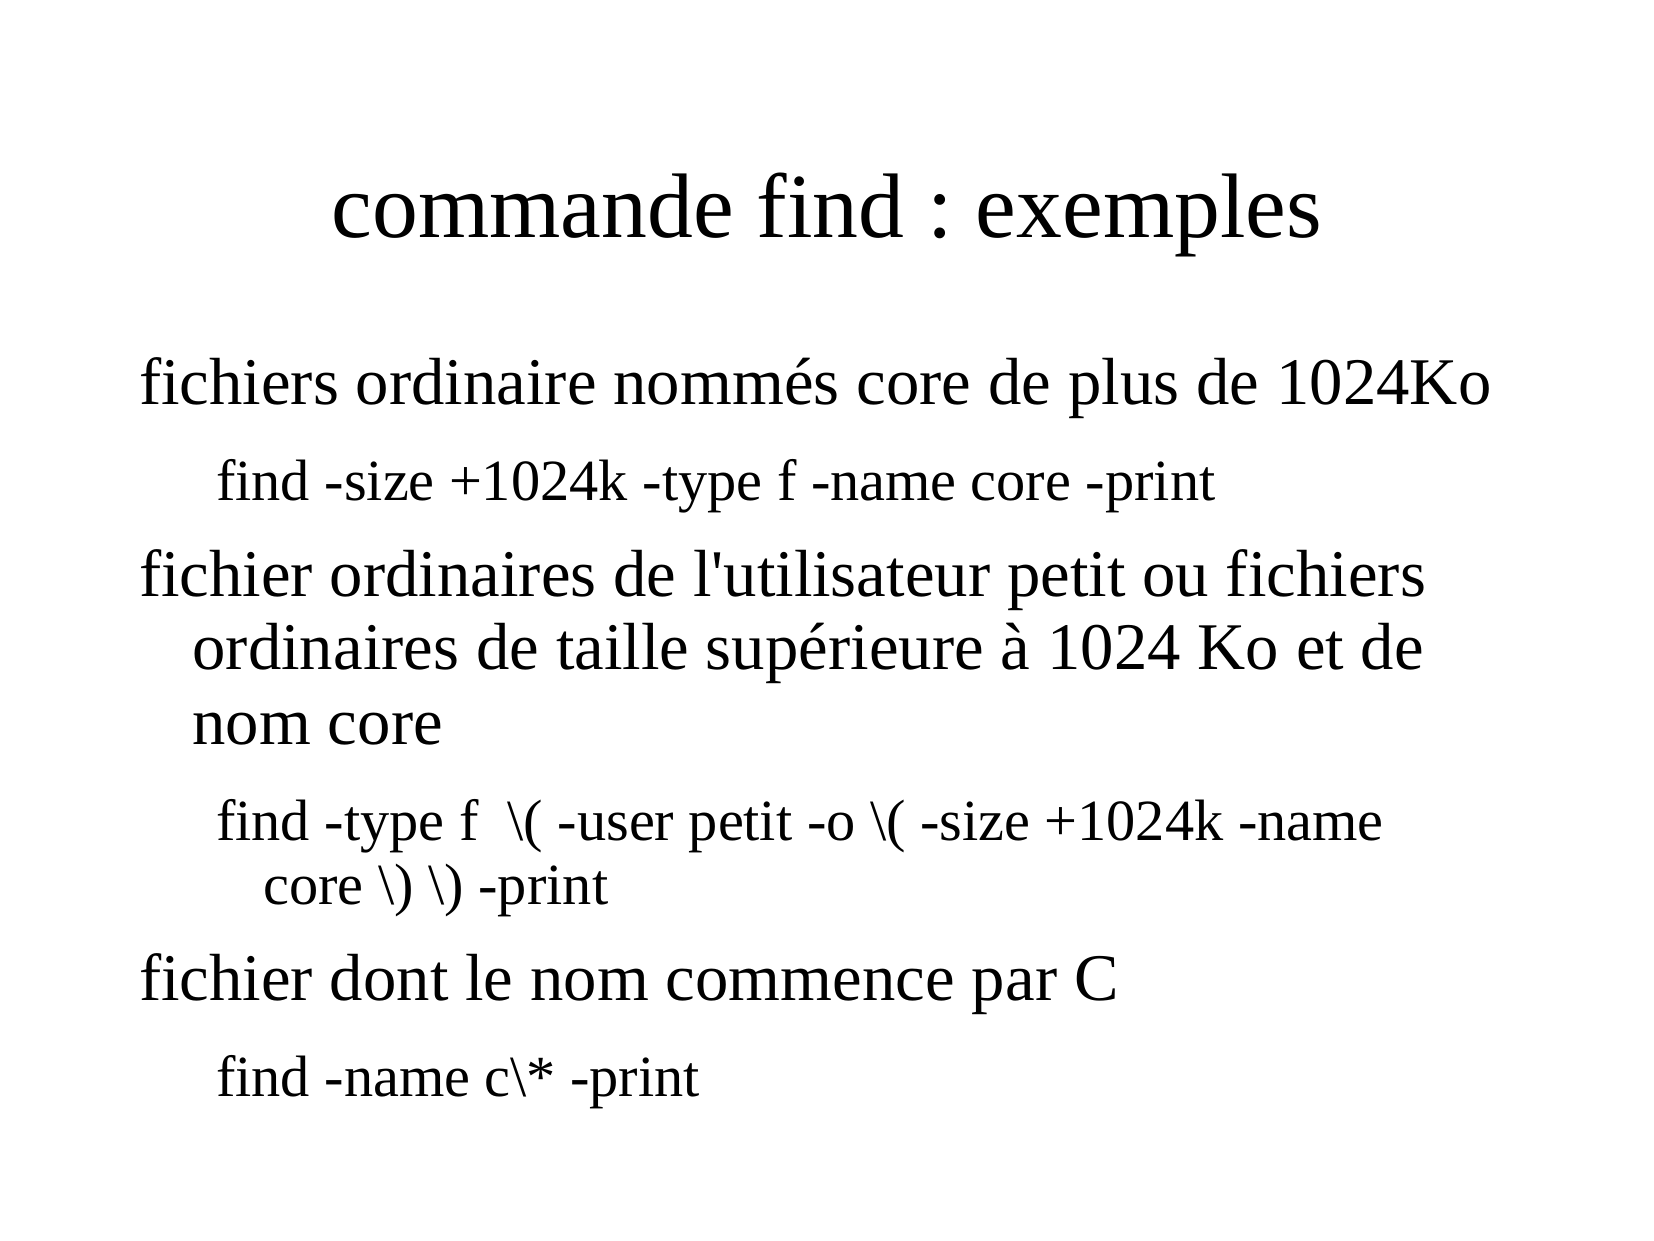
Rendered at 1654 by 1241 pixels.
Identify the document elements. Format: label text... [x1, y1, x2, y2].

title commande find : exemples [121, 102, 1534, 311]
list fichiers ordinaire nommés core de plus de 1024Ko find -size +1024k -type f -name core -print fichier ordinaires de l'utilisateur petit ou fichiers ordinaires de taille supérieure à 1024 Ko et de nom core find -type f \( -user petit -o \( -size +1024k -name core \) \) -print fichier dont le nom commence par C find -name c\* -print [121, 344, 1534, 1187]
